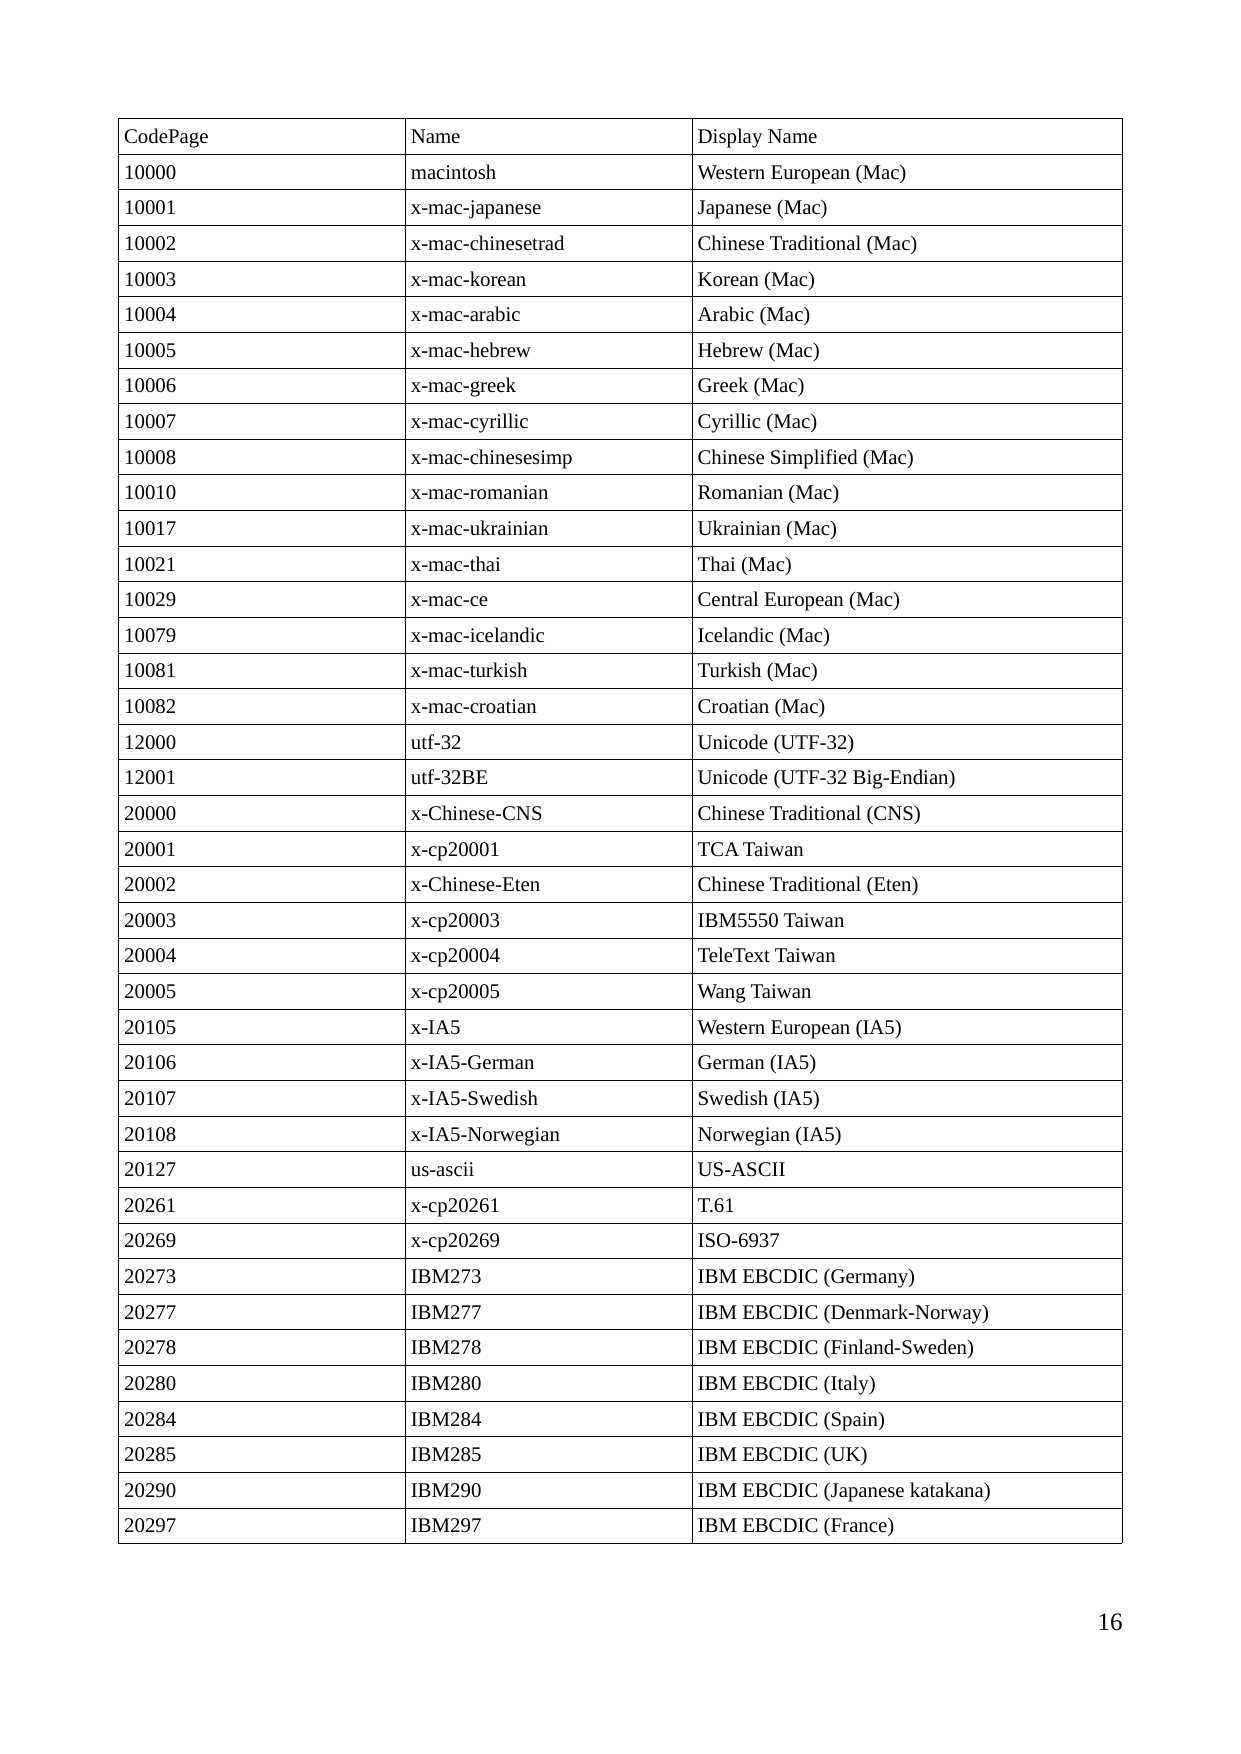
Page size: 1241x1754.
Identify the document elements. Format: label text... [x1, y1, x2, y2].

table_cell Unicode (UTF-32 Big-Endian) [693, 760, 1122, 795]
table_cell 20277 [119, 1295, 405, 1329]
table_cell x-cp20001 [406, 832, 692, 866]
table_header Name [406, 119, 692, 154]
table_cell Hebrew (Mac) [693, 333, 1122, 367]
table_cell 20297 [119, 1509, 405, 1543]
table_cell Western European (IA5) [693, 1010, 1122, 1044]
table_cell T.61 [693, 1188, 1122, 1222]
table_cell x-IA5-German [406, 1045, 692, 1080]
table_cell IBM278 [406, 1330, 692, 1365]
table_cell x-mac-chinesetrad [406, 226, 692, 261]
table_cell 10029 [119, 582, 405, 617]
table_cell TCA Taiwan [693, 832, 1122, 866]
table_cell Turkish (Mac) [693, 654, 1122, 688]
table_cell ISO-6937 [693, 1224, 1122, 1258]
table_cell Chinese Traditional (CNS) [693, 796, 1122, 831]
table_cell US-ASCII [693, 1152, 1122, 1187]
table_cell Central European (Mac) [693, 582, 1122, 617]
table_cell 10005 [119, 333, 405, 367]
table_header Display Name [693, 119, 1122, 154]
table_cell Croatian (Mac) [693, 689, 1122, 724]
table_cell IBM277 [406, 1295, 692, 1329]
table_cell 12001 [119, 760, 405, 795]
table_cell Thai (Mac) [693, 547, 1122, 581]
table_cell x-Chinese-CNS [406, 796, 692, 831]
table_cell 20001 [119, 832, 405, 866]
table_cell x-IA5-Swedish [406, 1081, 692, 1116]
table_cell 20269 [119, 1224, 405, 1258]
table_cell x-mac-turkish [406, 654, 692, 688]
table_cell x-cp20003 [406, 903, 692, 937]
table_cell 10003 [119, 262, 405, 296]
table_cell x-mac-korean [406, 262, 692, 296]
table_cell IBM5550 Taiwan [693, 903, 1122, 937]
table_cell 12000 [119, 725, 405, 759]
table_cell 20278 [119, 1330, 405, 1365]
table_cell IBM EBCDIC (France) [693, 1509, 1122, 1543]
table_cell utf-32 [406, 725, 692, 759]
table_cell 10081 [119, 654, 405, 688]
table_cell us-ascii [406, 1152, 692, 1187]
table_cell 20106 [119, 1045, 405, 1080]
table_cell IBM EBCDIC (Japanese katakana) [693, 1473, 1122, 1507]
table_cell 20284 [119, 1402, 405, 1436]
table_cell utf-32BE [406, 760, 692, 795]
table_cell 20005 [119, 974, 405, 1009]
table_cell x-mac-chinesesimp [406, 440, 692, 474]
table_cell German (IA5) [693, 1045, 1122, 1080]
table_cell IBM EBCDIC (UK) [693, 1437, 1122, 1472]
table_cell 20107 [119, 1081, 405, 1116]
table_cell x-mac-japanese [406, 190, 692, 225]
table_cell IBM EBCDIC (Germany) [693, 1259, 1122, 1294]
table_cell 10002 [119, 226, 405, 261]
table_cell 10079 [119, 618, 405, 652]
table_cell x-Chinese-Eten [406, 867, 692, 902]
table_cell 20127 [119, 1152, 405, 1187]
table_cell x-mac-ce [406, 582, 692, 617]
table_cell Cyrillic (Mac) [693, 404, 1122, 439]
table_cell x-mac-croatian [406, 689, 692, 724]
table_cell 10001 [119, 190, 405, 225]
table_cell Icelandic (Mac) [693, 618, 1122, 652]
table_cell x-cp20005 [406, 974, 692, 1009]
table_cell Chinese Simplified (Mac) [693, 440, 1122, 474]
table_cell macintosh [406, 155, 692, 189]
table_cell x-mac-romanian [406, 475, 692, 510]
table_cell 20003 [119, 903, 405, 937]
table_cell 10017 [119, 511, 405, 546]
table_cell Ukrainian (Mac) [693, 511, 1122, 546]
table_cell x-mac-arabic [406, 297, 692, 332]
table_cell x-cp20269 [406, 1224, 692, 1258]
table_cell IBM290 [406, 1473, 692, 1507]
table_cell 20002 [119, 867, 405, 902]
table_cell x-cp20261 [406, 1188, 692, 1222]
table_cell 10006 [119, 369, 405, 403]
table_cell 20273 [119, 1259, 405, 1294]
table_cell Arabic (Mac) [693, 297, 1122, 332]
table_cell Korean (Mac) [693, 262, 1122, 296]
table_header CodePage [119, 119, 405, 154]
table_cell 10000 [119, 155, 405, 189]
table_cell Western European (Mac) [693, 155, 1122, 189]
table_cell IBM EBCDIC (Spain) [693, 1402, 1122, 1436]
table_cell Romanian (Mac) [693, 475, 1122, 510]
table_cell Chinese Traditional (Eten) [693, 867, 1122, 902]
table_cell x-mac-cyrillic [406, 404, 692, 439]
table_cell x-mac-thai [406, 547, 692, 581]
table_cell 10004 [119, 297, 405, 332]
table_cell TeleText Taiwan [693, 939, 1122, 973]
table_cell 20261 [119, 1188, 405, 1222]
table_cell x-mac-icelandic [406, 618, 692, 652]
table_cell 10021 [119, 547, 405, 581]
table_cell x-mac-ukrainian [406, 511, 692, 546]
table_cell 20000 [119, 796, 405, 831]
table_cell IBM EBCDIC (Finland-Sweden) [693, 1330, 1122, 1365]
table_cell IBM280 [406, 1366, 692, 1401]
table_cell 20290 [119, 1473, 405, 1507]
table_cell 10010 [119, 475, 405, 510]
table_cell 20105 [119, 1010, 405, 1044]
table_cell IBM273 [406, 1259, 692, 1294]
table_cell IBM297 [406, 1509, 692, 1543]
table_cell IBM284 [406, 1402, 692, 1436]
table_cell x-IA5-Norwegian [406, 1117, 692, 1151]
table_cell 20285 [119, 1437, 405, 1472]
table_cell Norwegian (IA5) [693, 1117, 1122, 1151]
table_cell Chinese Traditional (Mac) [693, 226, 1122, 261]
table_cell IBM EBCDIC (Denmark-Norway) [693, 1295, 1122, 1329]
table_cell x-mac-greek [406, 369, 692, 403]
table_cell 20280 [119, 1366, 405, 1401]
table_cell 20108 [119, 1117, 405, 1151]
table_cell 10007 [119, 404, 405, 439]
table_cell Wang Taiwan [693, 974, 1122, 1009]
table_cell Swedish (IA5) [693, 1081, 1122, 1116]
table_cell Greek (Mac) [693, 369, 1122, 403]
table_cell Unicode (UTF-32) [693, 725, 1122, 759]
table_cell IBM EBCDIC (Italy) [693, 1366, 1122, 1401]
table_cell x-cp20004 [406, 939, 692, 973]
table_cell 20004 [119, 939, 405, 973]
table_cell x-mac-hebrew [406, 333, 692, 367]
table_cell Japanese (Mac) [693, 190, 1122, 225]
table_cell 10082 [119, 689, 405, 724]
table_cell x-IA5 [406, 1010, 692, 1044]
table_cell 10008 [119, 440, 405, 474]
table_cell IBM285 [406, 1437, 692, 1472]
